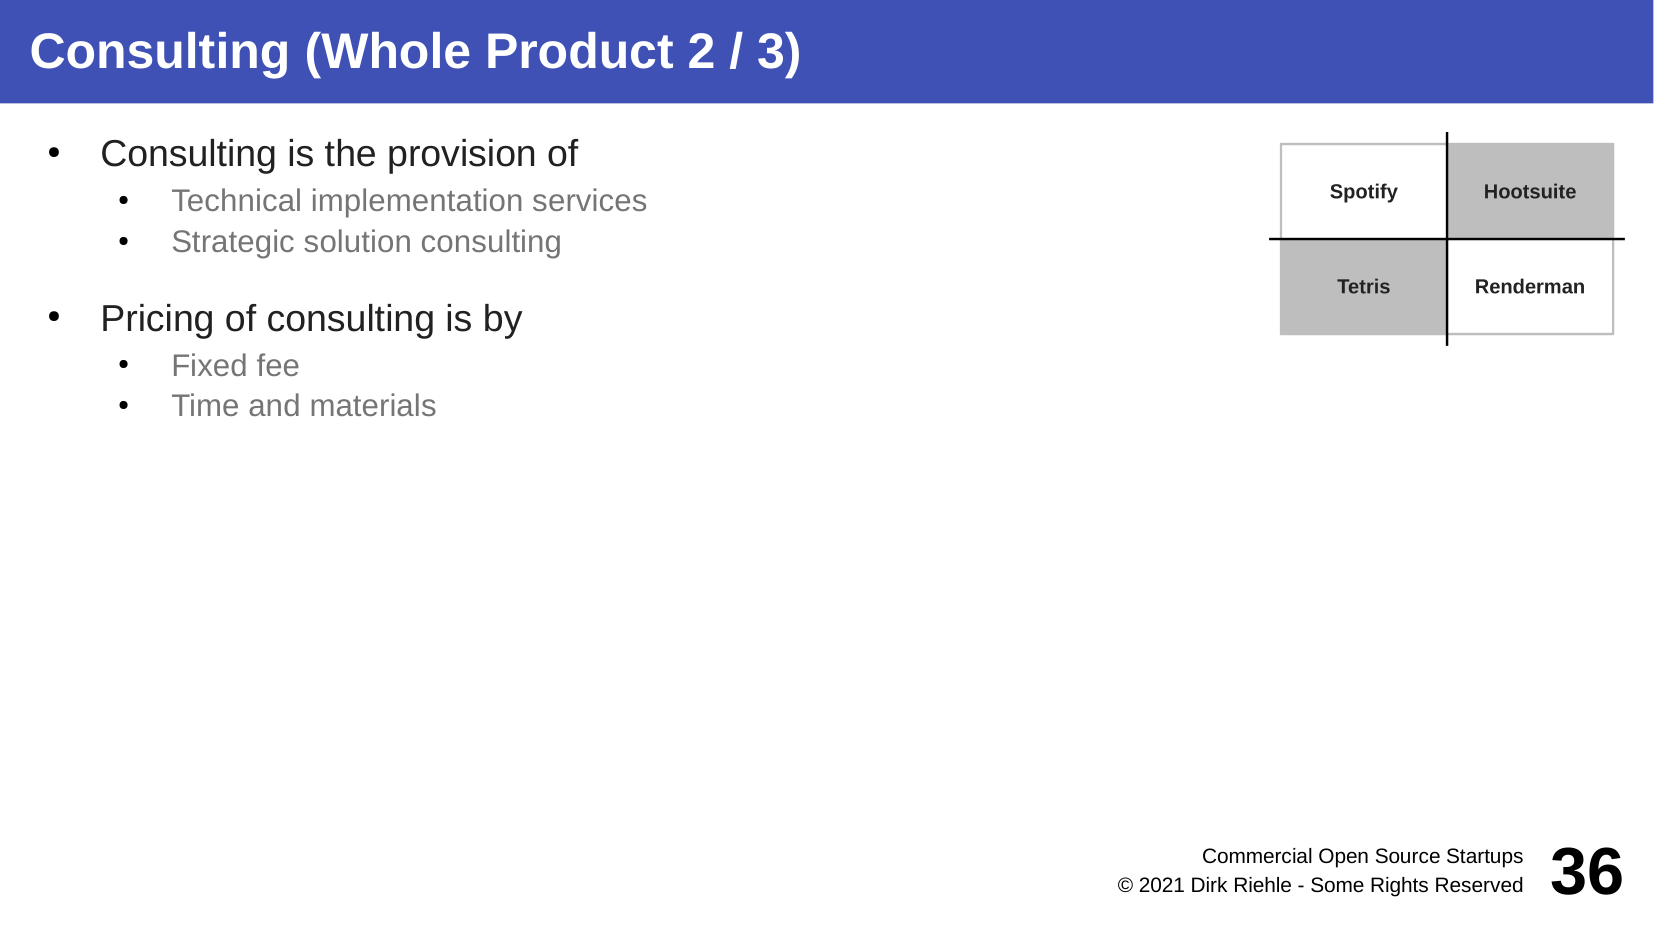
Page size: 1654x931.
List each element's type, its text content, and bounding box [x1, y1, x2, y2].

title Consulting (Whole Product 2 / 3) [0, 0, 1654, 104]
picture [1269, 132, 1625, 346]
list Consulting is the provision of Technical implementation services Strategic solution consulting Pricing of consulting is by Fixed fee Time and materials [29, 132, 1625, 813]
